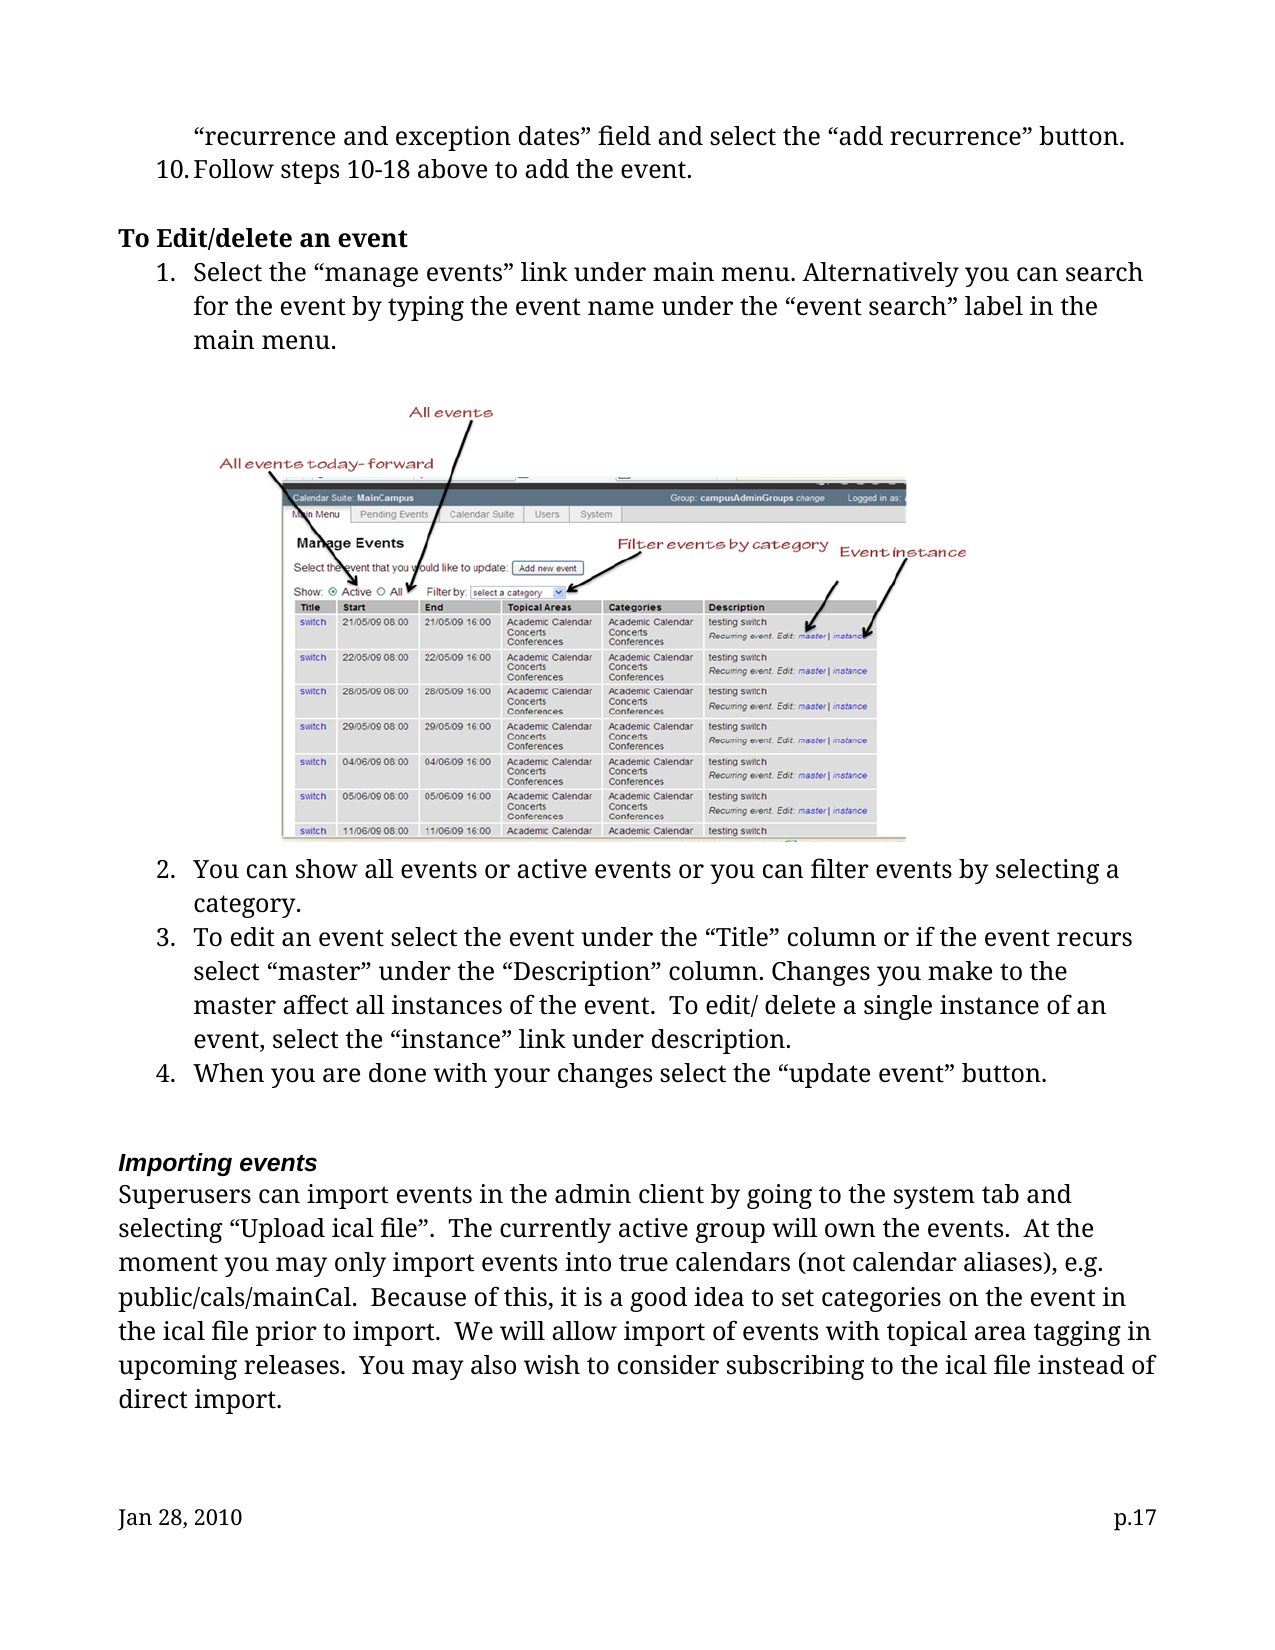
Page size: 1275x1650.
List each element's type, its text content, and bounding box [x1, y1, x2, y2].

list When you are done with your changes select the “update event” button. [156, 1056, 1157, 1090]
list To edit an event select the event under the “Title” column or if the event recurs select “master” under the “Description” column. Changes you make to the master affect all instances of the event. To edit/ delete a single instance of an event, select the “instance” link under description. [156, 919, 1157, 1056]
list Select the “manage events” link under main menu. Alternatively you can search for the event by typing the event name under the “event search” label in the main menu. [156, 254, 1157, 357]
list You can show all events or active events or you can filter events by selecting a category. [156, 851, 1157, 919]
picture [217, 403, 967, 842]
text To Edit/delete an event [118, 220, 1157, 254]
subtitle Importing events [118, 1149, 1157, 1177]
list Follow steps 10-18 above to add the event. [156, 152, 1157, 186]
text Superusers can import events in the admin client by going to the system tab and selecting “Upload ical file”. The currently active group will own the events. At the moment you may only import events into true calendars (not calendar aliases), e.g. public/cals/mainCal. Because of this, it is a good idea to set categories on the event in the ical file prior to import. We will allow import of events with topical area tagging in upcoming releases. You may also wish to consider subscribing to the ical file instead of direct import. [118, 1177, 1157, 1415]
list “recurrence and exception dates” field and select the “add recurrence” button. [156, 118, 1157, 152]
